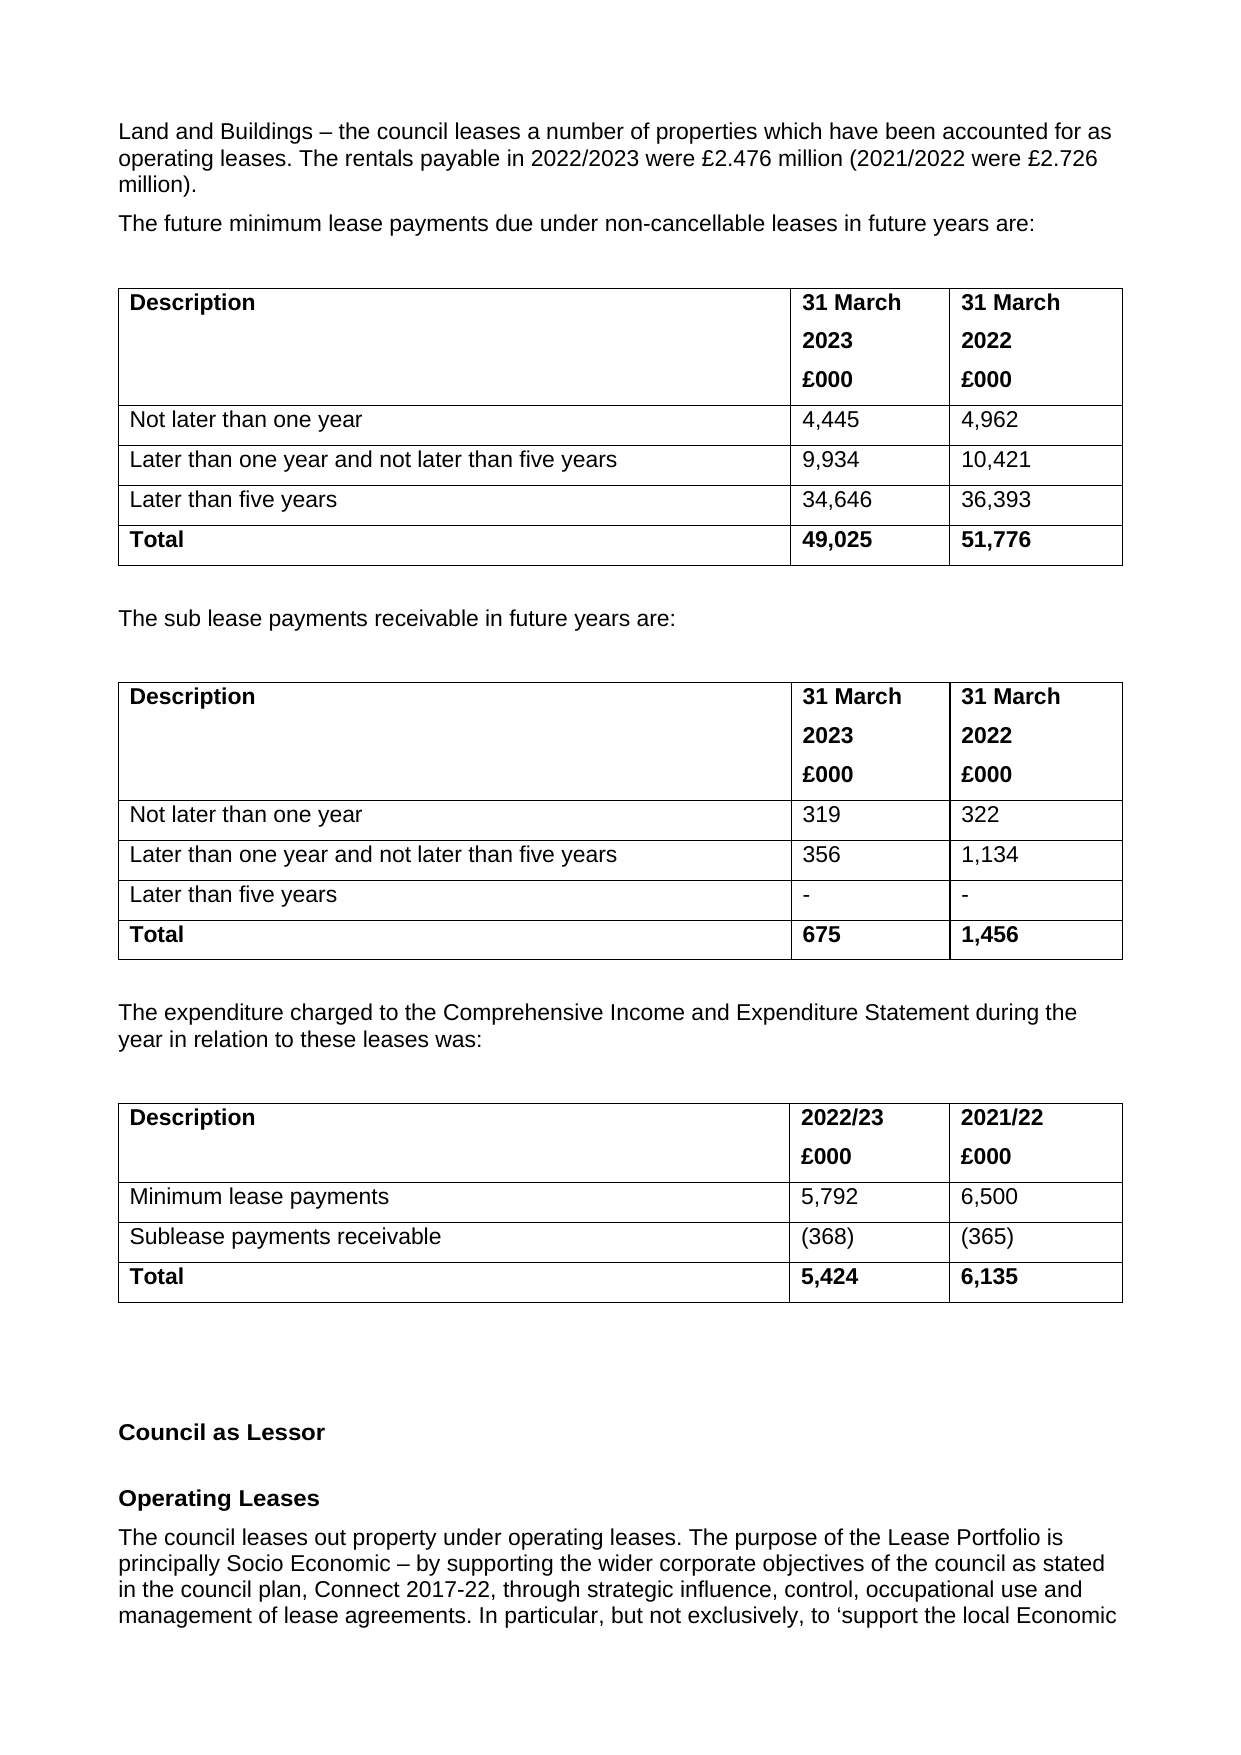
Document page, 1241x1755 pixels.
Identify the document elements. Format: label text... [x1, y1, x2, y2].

table_header 31 March 2023 £000 [791, 289, 949, 405]
text Council as Lessor [118, 1419, 1122, 1446]
table_header Description [119, 683, 791, 800]
text Land and Buildings – the council leases a number of properties which have been accounted for as operating leases. The rentals payable in 2022/2023 were £2.476 million (2021/2022 were £2.726 million). [118, 118, 1122, 197]
table_cell Later than one year and not later than five years [119, 841, 791, 879]
table_cell 322 [951, 801, 1122, 840]
table_cell 51,776 [950, 526, 1122, 564]
table_cell - [951, 881, 1122, 919]
table_cell 49,025 [791, 526, 949, 564]
table_cell 4,962 [950, 406, 1122, 445]
table_cell 9,934 [791, 446, 949, 485]
table_cell 6,500 [950, 1183, 1122, 1222]
table_cell 10,421 [950, 446, 1122, 485]
table_cell 4,445 [791, 406, 949, 445]
table_header Description [119, 1104, 789, 1182]
text The sub lease payments receivable in future years are: [118, 604, 1122, 631]
table_cell 5,792 [790, 1183, 949, 1222]
table_header 31 March 2022 £000 [950, 289, 1122, 405]
table_cell Total [119, 1263, 789, 1302]
table_header 31 March 2022 £000 [951, 683, 1122, 800]
table_header 2022/23 £000 [790, 1104, 949, 1182]
table_cell 6,135 [950, 1263, 1122, 1302]
table_header 2021/22 £000 [950, 1104, 1122, 1182]
table_cell 1,134 [951, 841, 1122, 879]
table_cell 36,393 [950, 486, 1122, 525]
table_header Description [119, 289, 790, 405]
table_cell Total [119, 921, 791, 959]
table_cell Sublease payments receivable [119, 1223, 789, 1262]
table_cell 1,456 [951, 921, 1122, 959]
text The future minimum lease payments due under non-cancellable leases in future years are: [118, 210, 1122, 236]
text Operating Leases [118, 1458, 1122, 1511]
table_cell Later than one year and not later than five years [119, 446, 790, 485]
table_cell Not later than one year [119, 406, 790, 445]
table_header 31 March 2023 £000 [792, 683, 949, 800]
table_cell Total [119, 526, 790, 564]
table_cell 675 [792, 921, 949, 959]
table_cell 319 [792, 801, 949, 840]
text The council leases out property under operating leases. The purpose of the Lease Portfolio is principally Socio Economic – by supporting the wider corporate objectives of the council as stated in the council plan, Connect 2017-22, through strategic influence, control, occupational use and management of lease agreements. In particular, but not exclusively, to ‘support the local Economic [118, 1523, 1122, 1629]
text The expenditure charged to the Comprehensive Income and Expenditure Statement during the year in relation to these leases was: [118, 999, 1122, 1052]
table_cell - [792, 881, 949, 919]
table_cell (365) [950, 1223, 1122, 1262]
table_cell 5,424 [790, 1263, 949, 1302]
table_cell 356 [792, 841, 949, 879]
table_cell 34,646 [791, 486, 949, 525]
table_cell Later than five years [119, 881, 791, 919]
table_cell Minimum lease payments [119, 1183, 789, 1222]
table_cell Later than five years [119, 486, 790, 525]
table_cell Not later than one year [119, 801, 791, 840]
table_cell (368) [790, 1223, 949, 1262]
